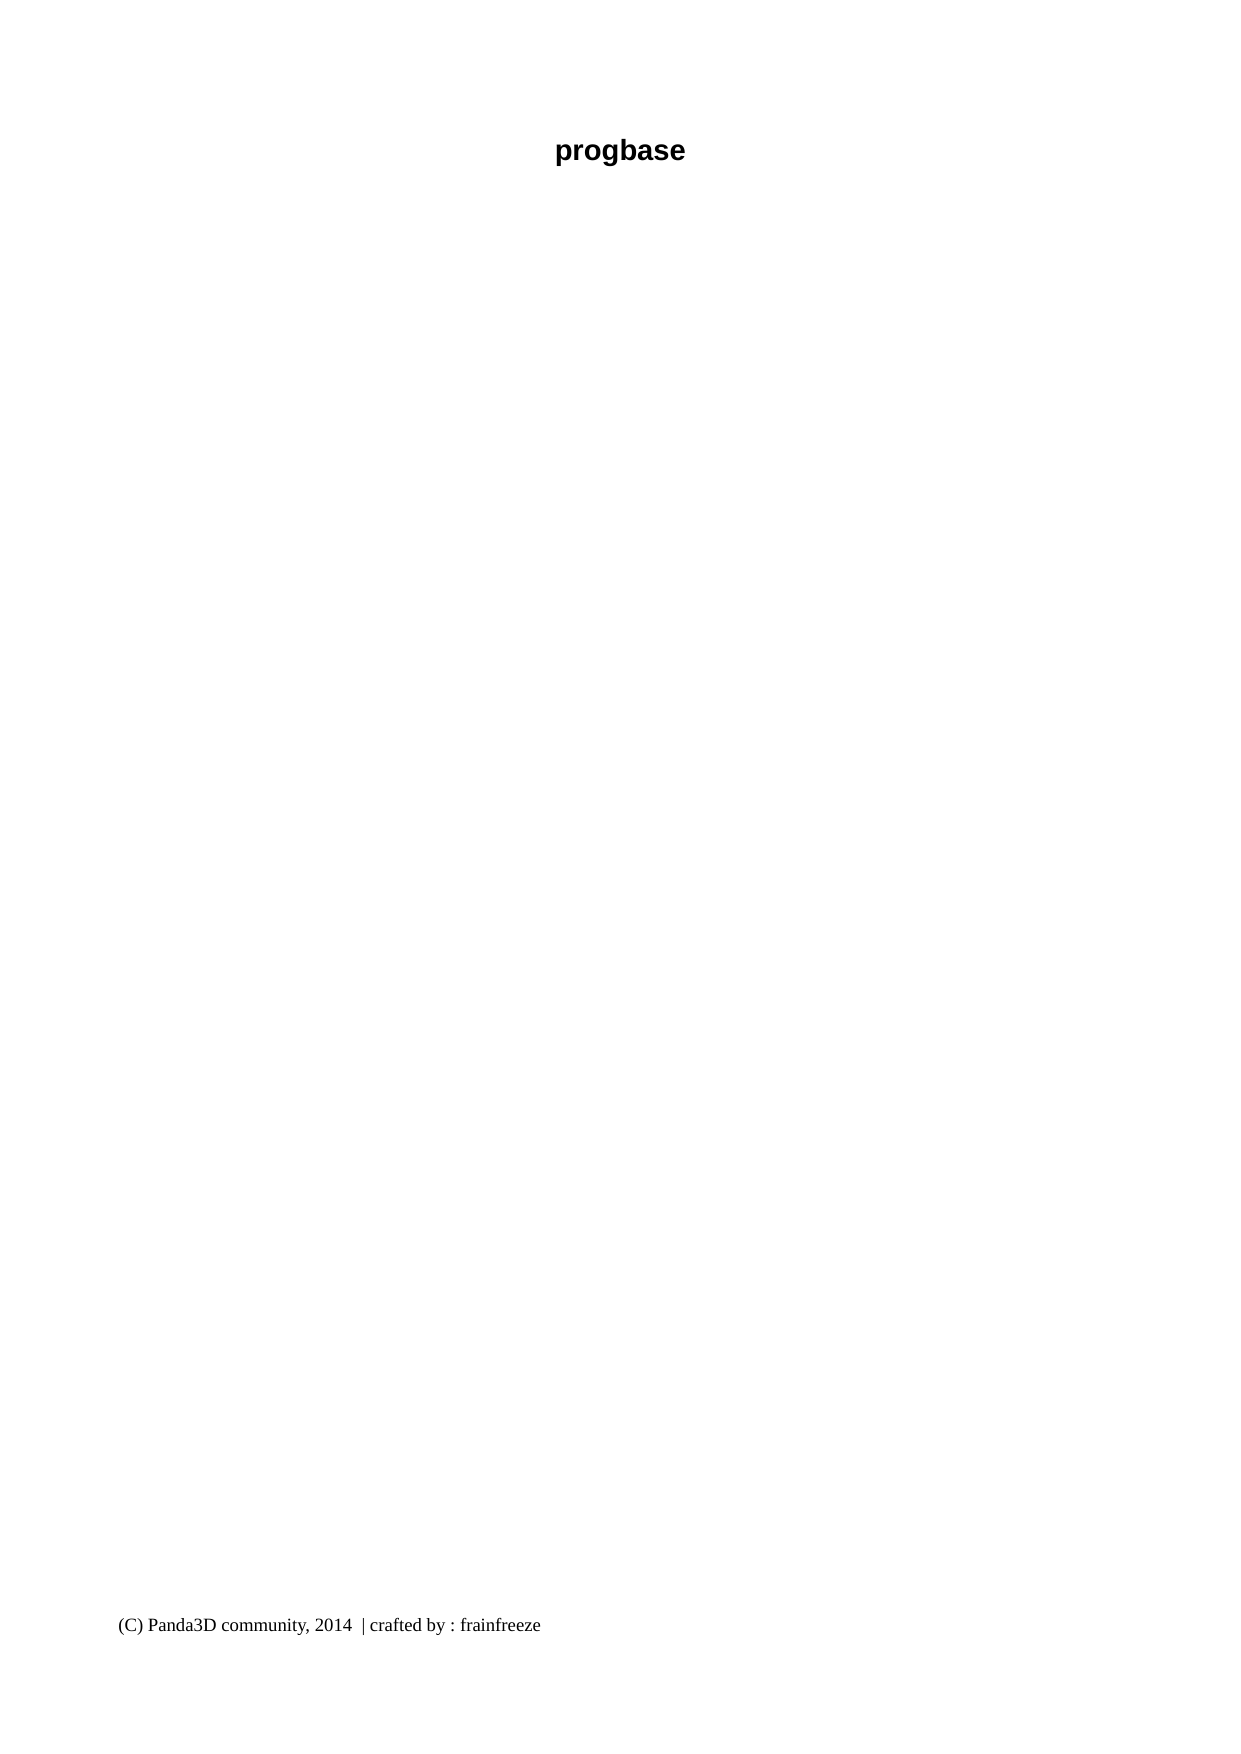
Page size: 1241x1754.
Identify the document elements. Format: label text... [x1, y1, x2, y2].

subtitle progbase [118, 133, 1122, 166]
